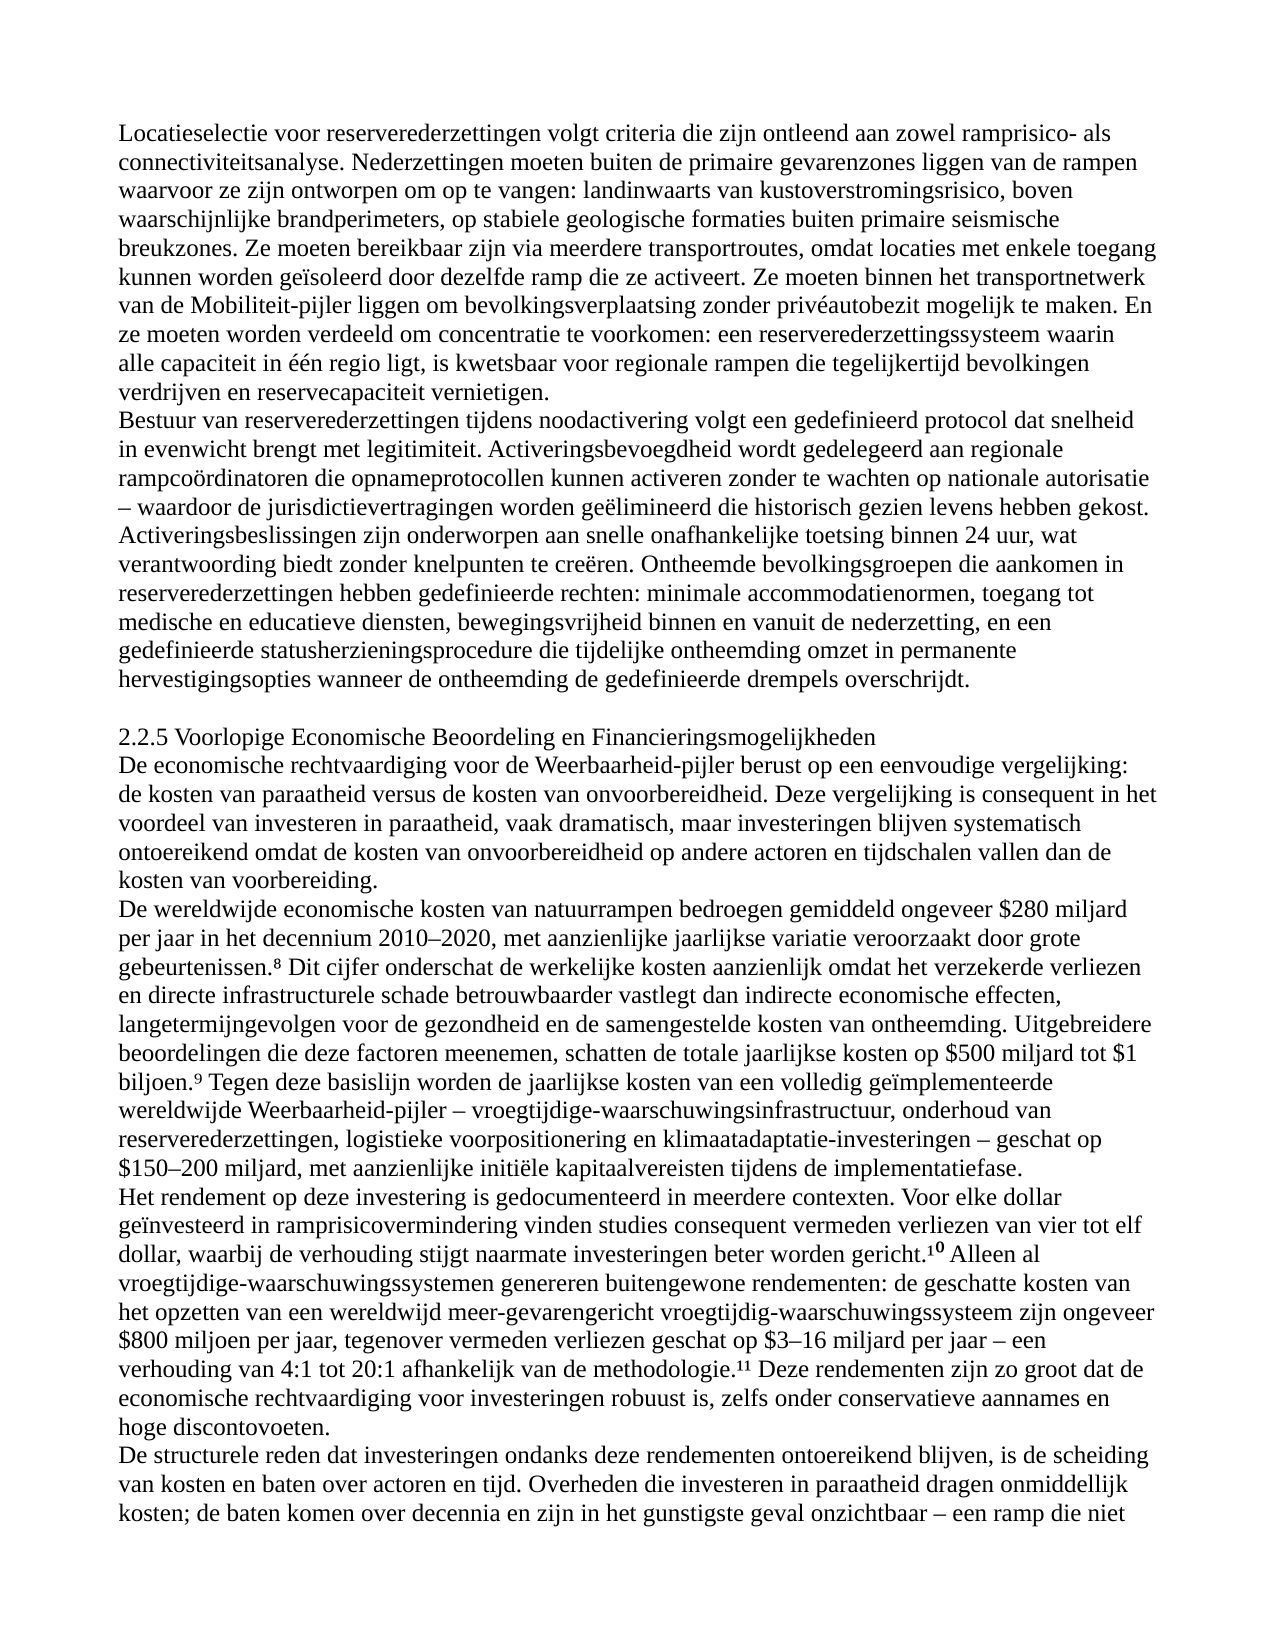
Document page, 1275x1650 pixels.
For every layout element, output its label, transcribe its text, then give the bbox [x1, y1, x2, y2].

text De structurele reden dat investeringen ondanks deze rendementen ontoereikend blijven, is de scheiding van kosten en baten over actoren en tijd. Overheden die investeren in paraatheid dragen onmiddellijk kosten; de baten komen over decennia en zijn in het gunstigste geval onzichtbaar – een ramp die niet [118, 1441, 1157, 1527]
text Bestuur van reserverederzettingen tijdens noodactivering volgt een gedefinieerd protocol dat snelheid in evenwicht brengt met legitimiteit. Activeringsbevoegdheid wordt gedelegeerd aan regionale rampcoördinatoren die opnameprotocollen kunnen activeren zonder te wachten op nationale autorisatie – waardoor de jurisdictievertragingen worden geëlimineerd die historisch gezien levens hebben gekost. Activeringsbeslissingen zijn onderworpen aan snelle onafhankelijke toetsing binnen 24 uur, wat verantwoording biedt zonder knelpunten te creëren. Ontheemde bevolkingsgroepen die aankomen in reserverederzettingen hebben gedefinieerde rechten: minimale accommodatienormen, toegang tot medische en educatieve diensten, bewegingsvrijheid binnen en vanuit de nederzetting, en een gedefinieerde statusherzieningsprocedure die tijdelijke ontheemding omzet in permanente hervestigingsopties wanneer de ontheemding de gedefinieerde drempels overschrijdt. [118, 406, 1157, 693]
text De economische rechtvaardiging voor de Weerbaarheid-pijler berust op een eenvoudige vergelijking: de kosten van paraatheid versus de kosten van onvoorbereidheid. Deze vergelijking is consequent in het voordeel van investeren in paraatheid, vaak dramatisch, maar investeringen blijven systematisch ontoereikend omdat de kosten van onvoorbereidheid op andere actoren en tijdschalen vallen dan de kosten van voorbereiding. [118, 751, 1157, 894]
text De wereldwijde economische kosten van natuurrampen bedroegen gemiddeld ongeveer $280 miljard per jaar in het decennium 2010–2020, met aanzienlijke jaarlijkse variatie veroorzaakt door grote gebeurtenissen.⁸ Dit cijfer onderschat de werkelijke kosten aanzienlijk omdat het verzekerde verliezen en directe infrastructurele schade betrouwbaarder vastlegt dan indirecte economische effecten, langetermijngevolgen voor de gezondheid en de samengestelde kosten van ontheemding. Uitgebreidere beoordelingen die deze factoren meenemen, schatten de totale jaarlijkse kosten op $500 miljard tot $1 biljoen.⁹ Tegen deze basislijn worden de jaarlijkse kosten van een volledig geïmplementeerde wereldwijde Weerbaarheid-pijler – vroegtijdige-waarschuwingsinfrastructuur, onderhoud van reserverederzettingen, logistieke voorpositionering en klimaatadaptatie-investeringen – geschat op $150–200 miljard, met aanzienlijke initiële kapitaalvereisten tijdens de implementatiefase. [118, 894, 1157, 1182]
text Het rendement op deze investering is gedocumenteerd in meerdere contexten. Voor elke dollar geïnvesteerd in ramprisicovermindering vinden studies consequent vermeden verliezen van vier tot elf dollar, waarbij de verhouding stijgt naarmate investeringen beter worden gericht.¹⁰ Alleen al vroegtijdige-waarschuwingssystemen genereren buitengewone rendementen: de geschatte kosten van het opzetten van een wereldwijd meer-gevarengericht vroegtijdig-waarschuwingssysteem zijn ongeveer $800 miljoen per jaar, tegenover vermeden verliezen geschat op $3–16 miljard per jaar – een verhouding van 4:1 tot 20:1 afhankelijk van de methodologie.¹¹ Deze rendementen zijn zo groot dat de economische rechtvaardiging voor investeringen robuust is, zelfs onder conservatieve aannames en hoge discontovoeten. [118, 1182, 1157, 1441]
text Locatieselectie voor reserverederzettingen volgt criteria die zijn ontleend aan zowel ramprisico- als connectiviteitsanalyse. Nederzettingen moeten buiten de primaire gevarenzones liggen van de rampen waarvoor ze zijn ontworpen om op te vangen: landinwaarts van kustoverstromingsrisico, boven waarschijnlijke brandperimeters, op stabiele geologische formaties buiten primaire seismische breukzones. Ze moeten bereikbaar zijn via meerdere transportroutes, omdat locaties met enkele toegang kunnen worden geïsoleerd door dezelfde ramp die ze activeert. Ze moeten binnen het transportnetwerk van de Mobiliteit-pijler liggen om bevolkingsverplaatsing zonder privéautobezit mogelijk te maken. En ze moeten worden verdeeld om concentratie te voorkomen: een reserverederzettingssysteem waarin alle capaciteit in één regio ligt, is kwetsbaar voor regionale rampen die tegelijkertijd bevolkingen verdrijven en reservecapaciteit vernietigen. [118, 118, 1157, 406]
text 2.2.5 Voorlopige Economische Beoordeling en Financieringsmogelijkheden [118, 722, 1157, 751]
